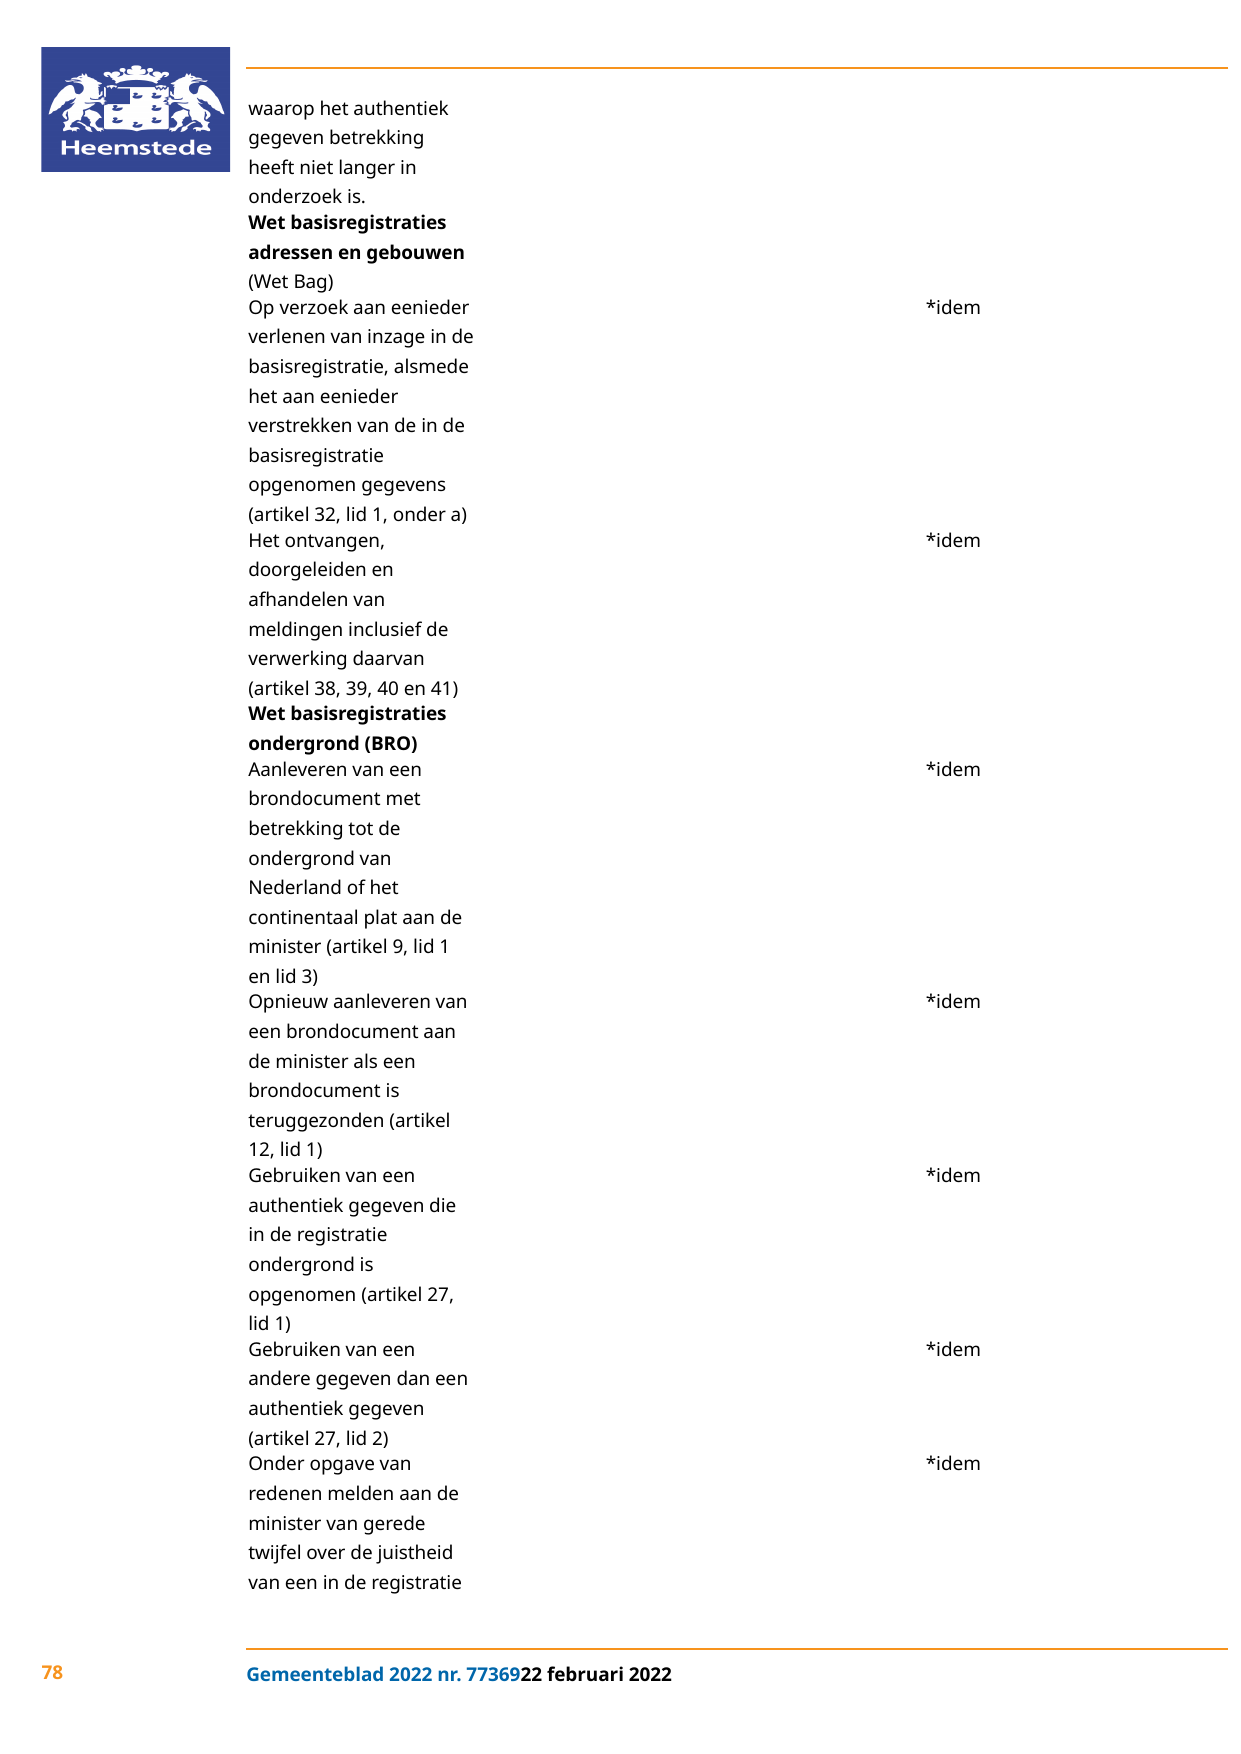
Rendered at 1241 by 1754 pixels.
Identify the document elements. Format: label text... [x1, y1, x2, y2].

table_cell *idem [926, 294, 1152, 527]
table_cell waarop het authentiek gegeven betrekking heeft niet langer in onderzoek is. [248, 95, 474, 209]
table_cell [700, 989, 926, 1162]
table_cell Wet basisregistraties adressen en gebouwen (Wet Bag) [248, 209, 474, 294]
table_cell Het ontvangen, doorgeleiden en afhandelen van meldingen inclusief de verwerking daarvan (artikel 38, 39, 40 en 41) [248, 527, 474, 701]
table_cell [474, 95, 700, 209]
table_cell Gebruiken van een authentiek gegeven die in de registratie ondergrond is opgenomen (artikel 27, lid 1) [248, 1163, 474, 1336]
table_cell *idem [926, 1336, 1152, 1451]
table_cell [926, 95, 1152, 209]
table_cell [474, 989, 700, 1162]
table_cell Opnieuw aanleveren van een brondocument aan de minister als een brondocument is teruggezonden (artikel 12, lid 1) [248, 989, 474, 1162]
table_cell [474, 1336, 700, 1451]
table_cell [474, 1451, 700, 1594]
table_cell [700, 95, 926, 209]
table_cell Aanleveren van een brondocument met betrekking tot de ondergrond van Nederland of het continentaal plat aan de minister (artikel 9, lid 1 en lid 3) [248, 756, 474, 989]
table_cell [700, 294, 926, 527]
picture [41, 47, 231, 172]
table_cell *idem [926, 1451, 1152, 1594]
table_cell [474, 1163, 700, 1336]
table_cell [474, 294, 700, 527]
table_cell [700, 209, 926, 294]
table_cell *idem [926, 527, 1152, 701]
table_cell [474, 701, 700, 756]
table_cell [474, 527, 700, 701]
table_cell [700, 1163, 926, 1336]
table_cell Onder opgave van redenen melden aan de minister van gerede twijfel over de juistheid van een in de registratie [248, 1451, 474, 1594]
table_cell *idem [926, 756, 1152, 989]
table_cell [700, 1451, 926, 1594]
table_cell [926, 209, 1152, 294]
table_cell [700, 756, 926, 989]
table_cell *idem [926, 989, 1152, 1162]
table_cell Wet basisregistraties ondergrond (BRO) [248, 701, 474, 756]
table_cell [926, 701, 1152, 756]
table_cell Op verzoek aan eenieder verlenen van inzage in de basisregistratie, alsmede het aan eenieder verstrekken van de in de basisregistratie opgenomen gegevens (artikel 32, lid 1, onder a) [248, 294, 474, 527]
table_cell [700, 1336, 926, 1451]
table_cell [474, 209, 700, 294]
table_cell *idem [926, 1163, 1152, 1336]
table_cell [700, 701, 926, 756]
table_cell Gebruiken van een andere gegeven dan een authentiek gegeven (artikel 27, lid 2) [248, 1336, 474, 1451]
table_cell [700, 527, 926, 701]
table_cell [474, 756, 700, 989]
